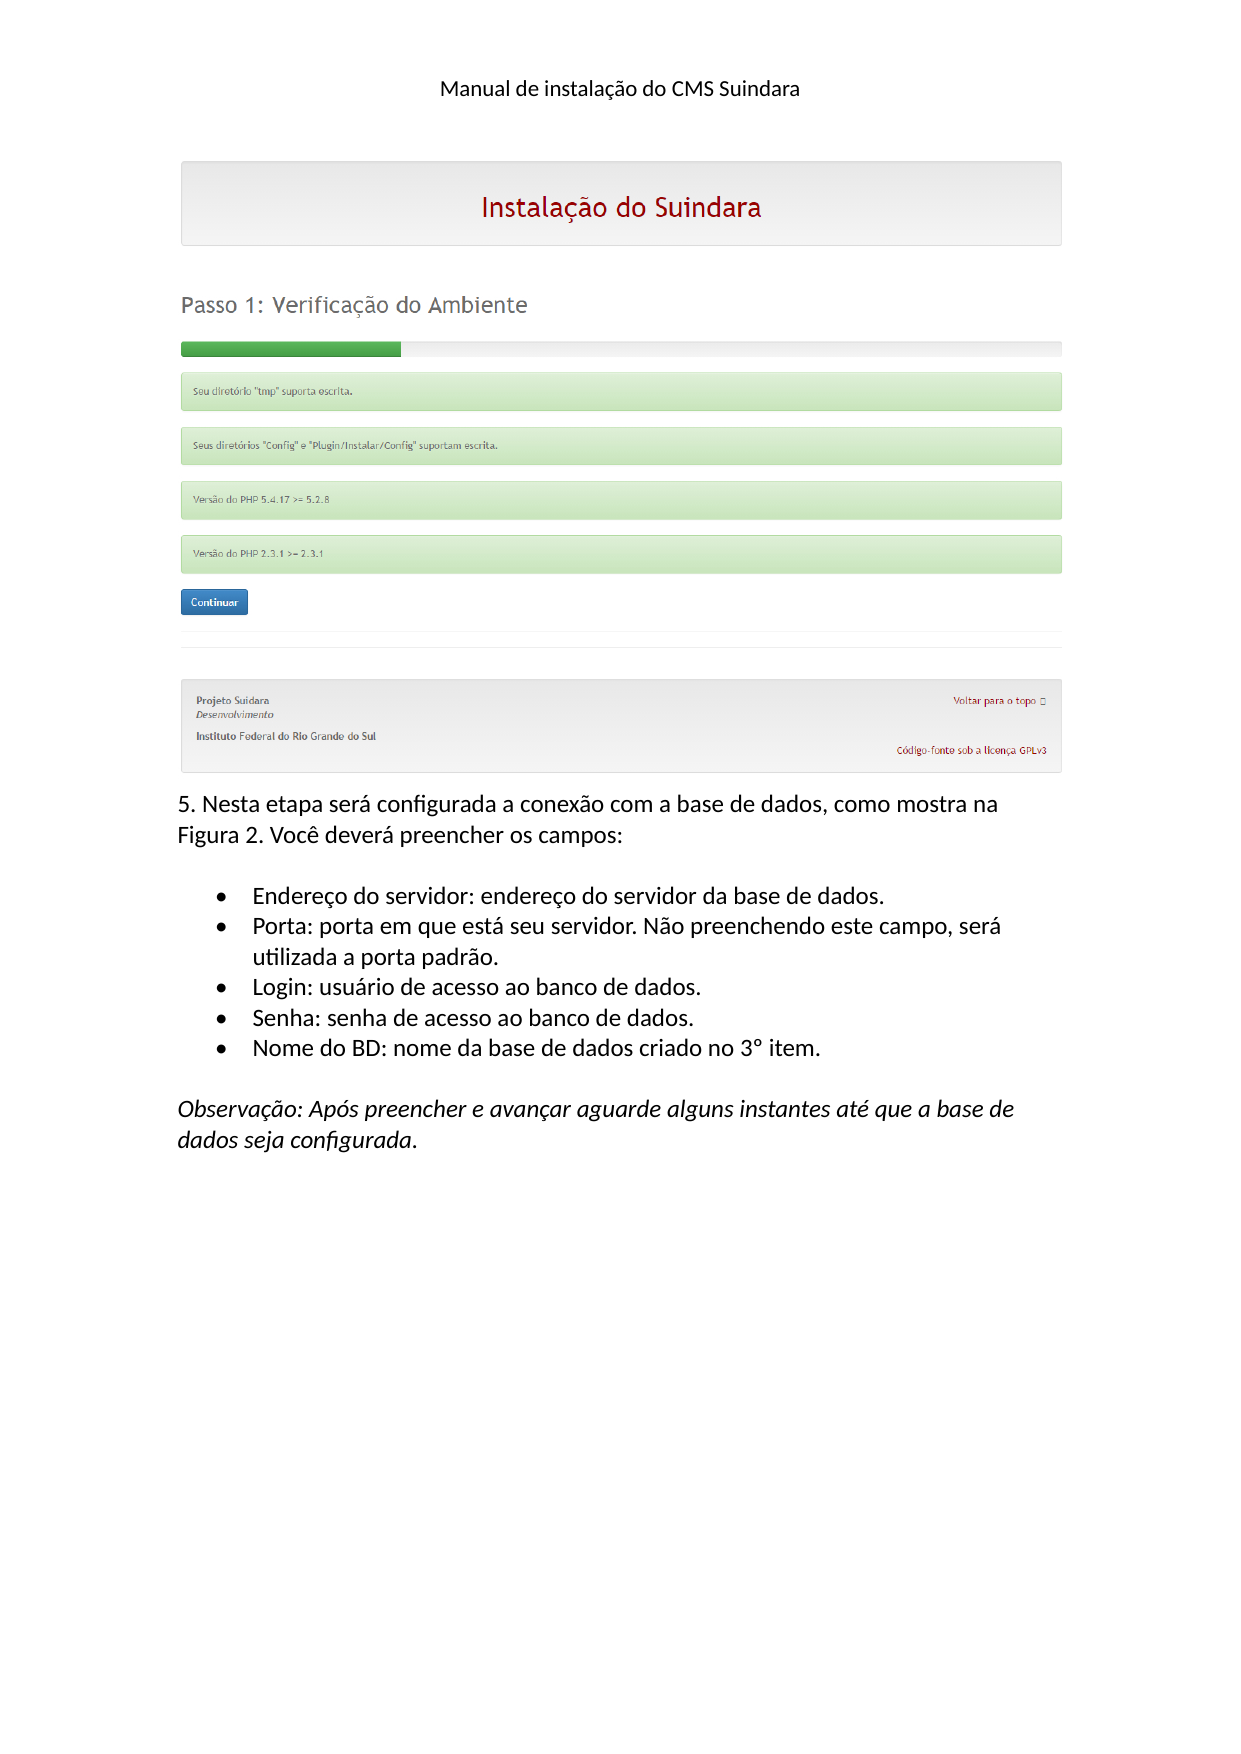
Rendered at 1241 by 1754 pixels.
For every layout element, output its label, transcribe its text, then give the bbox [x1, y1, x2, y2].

text 5. Nesta etapa será configurada a conexão com a base de dados, como mostra na [177, 789, 1063, 819]
list Porta: porta em que está seu servidor. Não preenchendo este campo, será utilizada a porta padrão. [215, 910, 1063, 971]
list Senha: senha de acesso ao banco de dados. [215, 1002, 1063, 1032]
list Login: usuário de acesso ao banco de dados. [215, 971, 1063, 1002]
text Figura 2. Você deverá preencher os campos: [177, 819, 1063, 849]
list Endereço do servidor: endereço do servidor da base de dados. [215, 880, 1063, 910]
list Nome do BD: nome da base de dados criado no 3º item. [215, 1032, 1063, 1063]
picture [165, 147, 1079, 789]
text Observação: Após preencher e avançar aguarde alguns instantes até que a base de dados seja configurada. [177, 1093, 1063, 1154]
